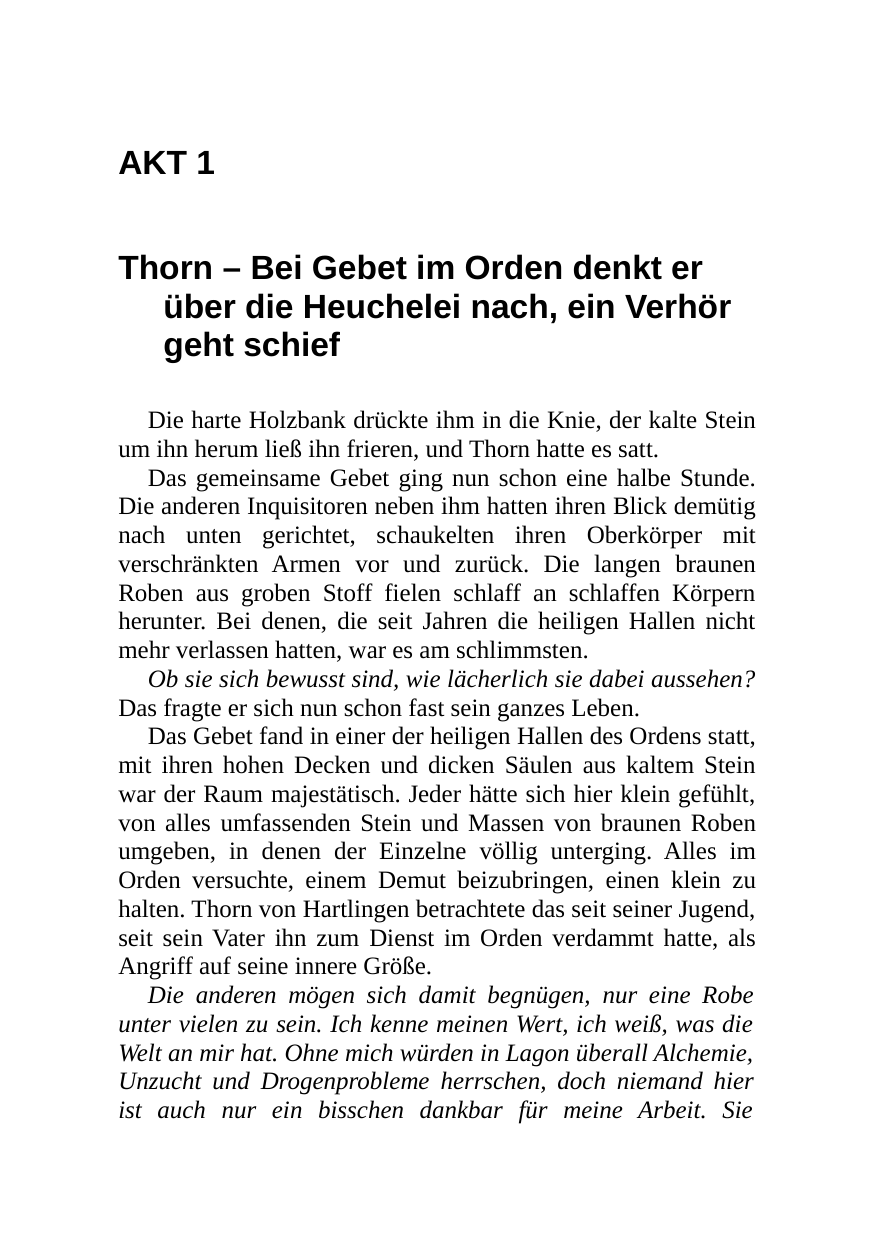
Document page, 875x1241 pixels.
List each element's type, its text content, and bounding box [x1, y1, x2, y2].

text Die anderen mögen sich damit begnügen, nur eine Robe unter vielen zu sein. Ich kenne meinen Wert, ich weiß, was die Welt an mir hat. Ohne mich würden in Lagon überall Alchemie, Unzucht und Drogenprobleme herrschen, doch niemand hier ist auch nur ein bisschen dankbar für meine Arbeit. Sie [118, 980, 756, 1124]
text Die harte Holzbank drückte ihm in die Knie, der kalte Stein um ihn herum ließ ihn frieren, und Thorn hatte es satt. [118, 405, 756, 463]
subtitle AKT 1 [118, 143, 756, 182]
subtitle Thorn – Bei Gebet im Orden denkt er über die Heuchelei nach, ein Verhör geht schief [118, 248, 756, 364]
text Das gemeinsame Gebet ging nun schon eine halbe Stunde. Die anderen Inquisitoren neben ihm hatten ihren Blick demütig nach unten gerichtet, schaukelten ihren Oberkörper mit verschränkten Armen vor und zurück. Die langen braunen Roben aus groben Stoff fielen schlaff an schlaffen Körpern herunter. Bei denen, die seit Jahren die heiligen Hallen nicht mehr verlassen hatten, war es am schlimmsten. [118, 463, 756, 664]
text Das Gebet fand in einer der heiligen Hallen des Ordens statt, mit ihren hohen Decken und dicken Säulen aus kaltem Stein war der Raum majestätisch. Jeder hätte sich hier klein gefühlt, von alles umfassenden Stein und Massen von braunen Roben umgeben, in denen der Einzelne völlig unterging. Alles im Orden versuchte, einem Demut beizubringen, einen klein zu halten. Thorn von Hartlingen betrachtete das seit seiner Jugend, seit sein Vater ihn zum Dienst im Orden verdammt hatte, als Angriff auf seine innere Größe. [118, 721, 756, 980]
text Ob sie sich bewusst sind, wie lächerlich sie dabei aussehen? Das fragte er sich nun schon fast sein ganzes Leben. [118, 664, 756, 721]
